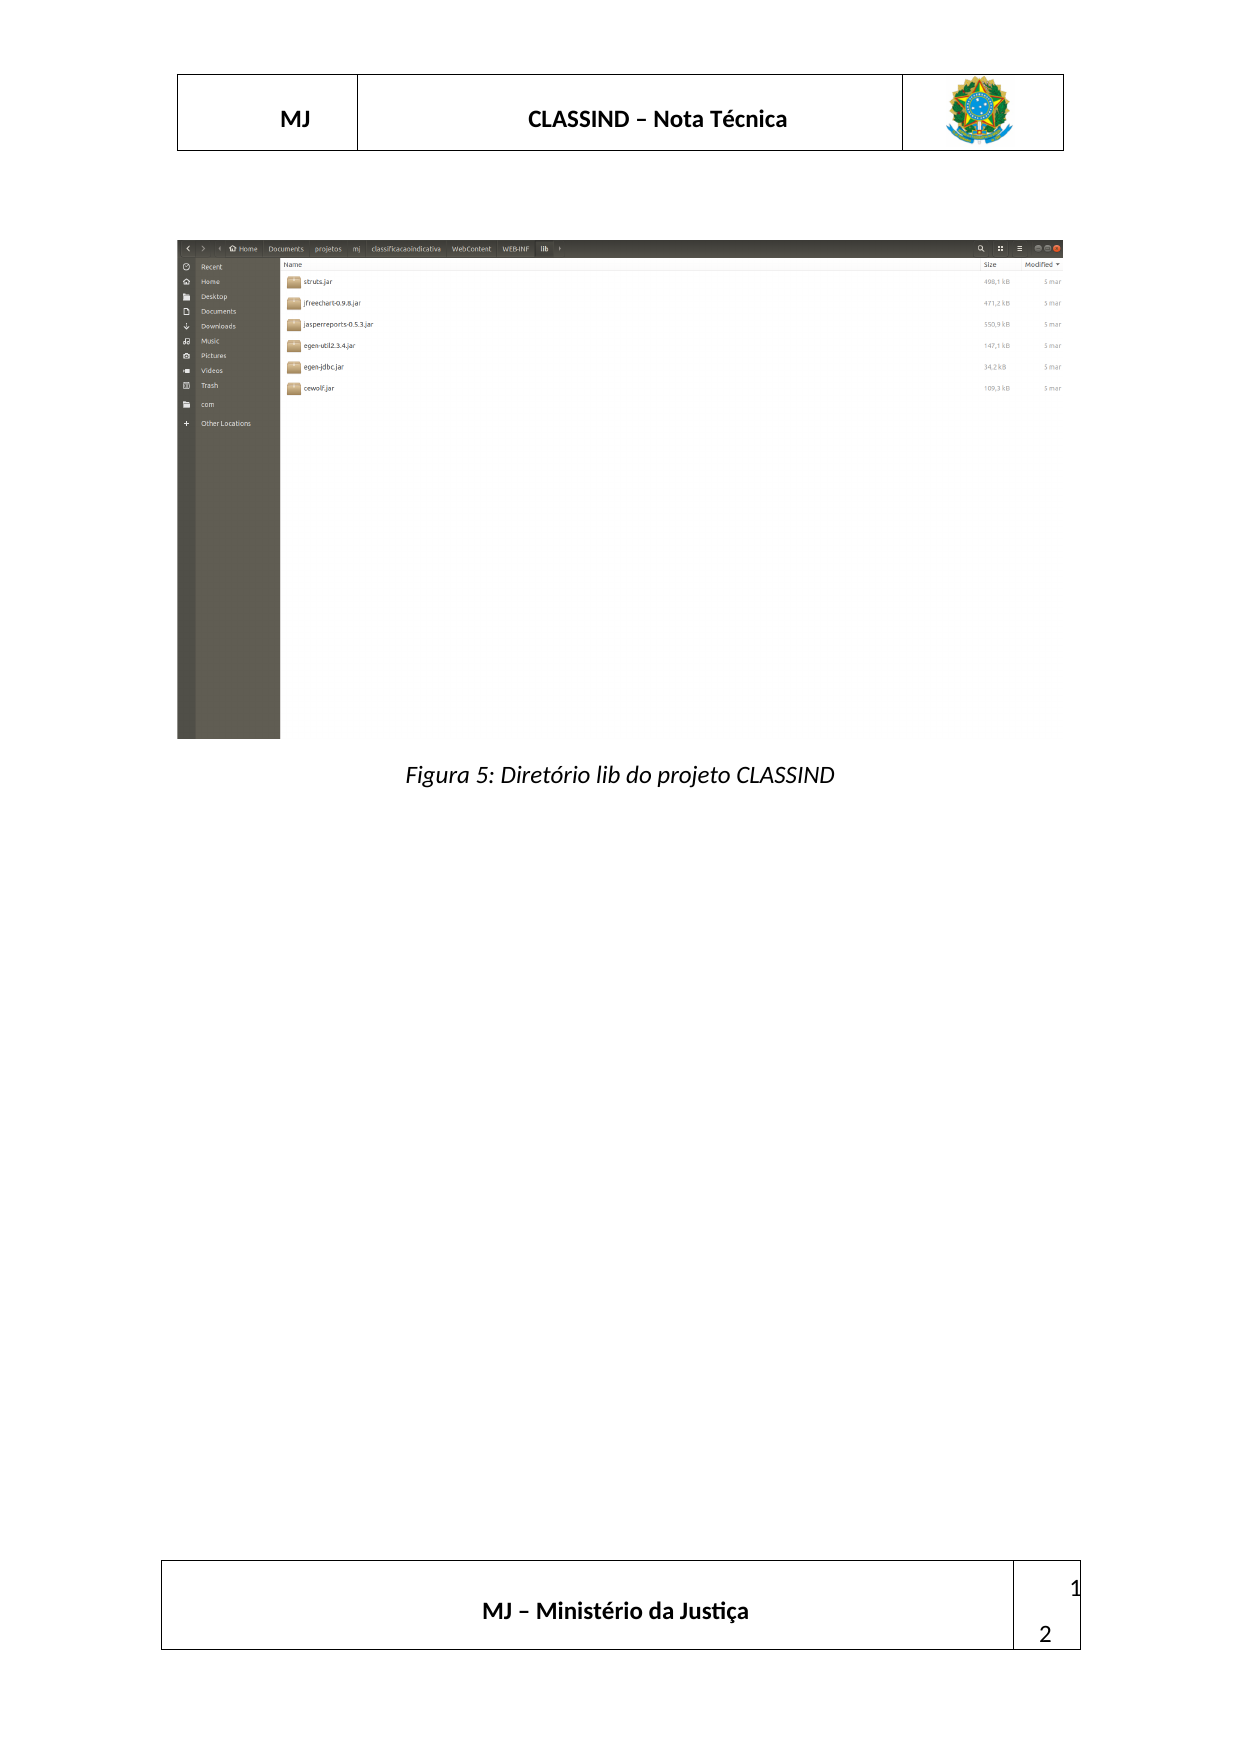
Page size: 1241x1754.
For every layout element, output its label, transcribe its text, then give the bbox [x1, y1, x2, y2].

text Figura 5: Diretório lib do projeto CLASSIND [177, 739, 1063, 790]
picture [944, 75, 1020, 149]
picture [177, 240, 1063, 739]
